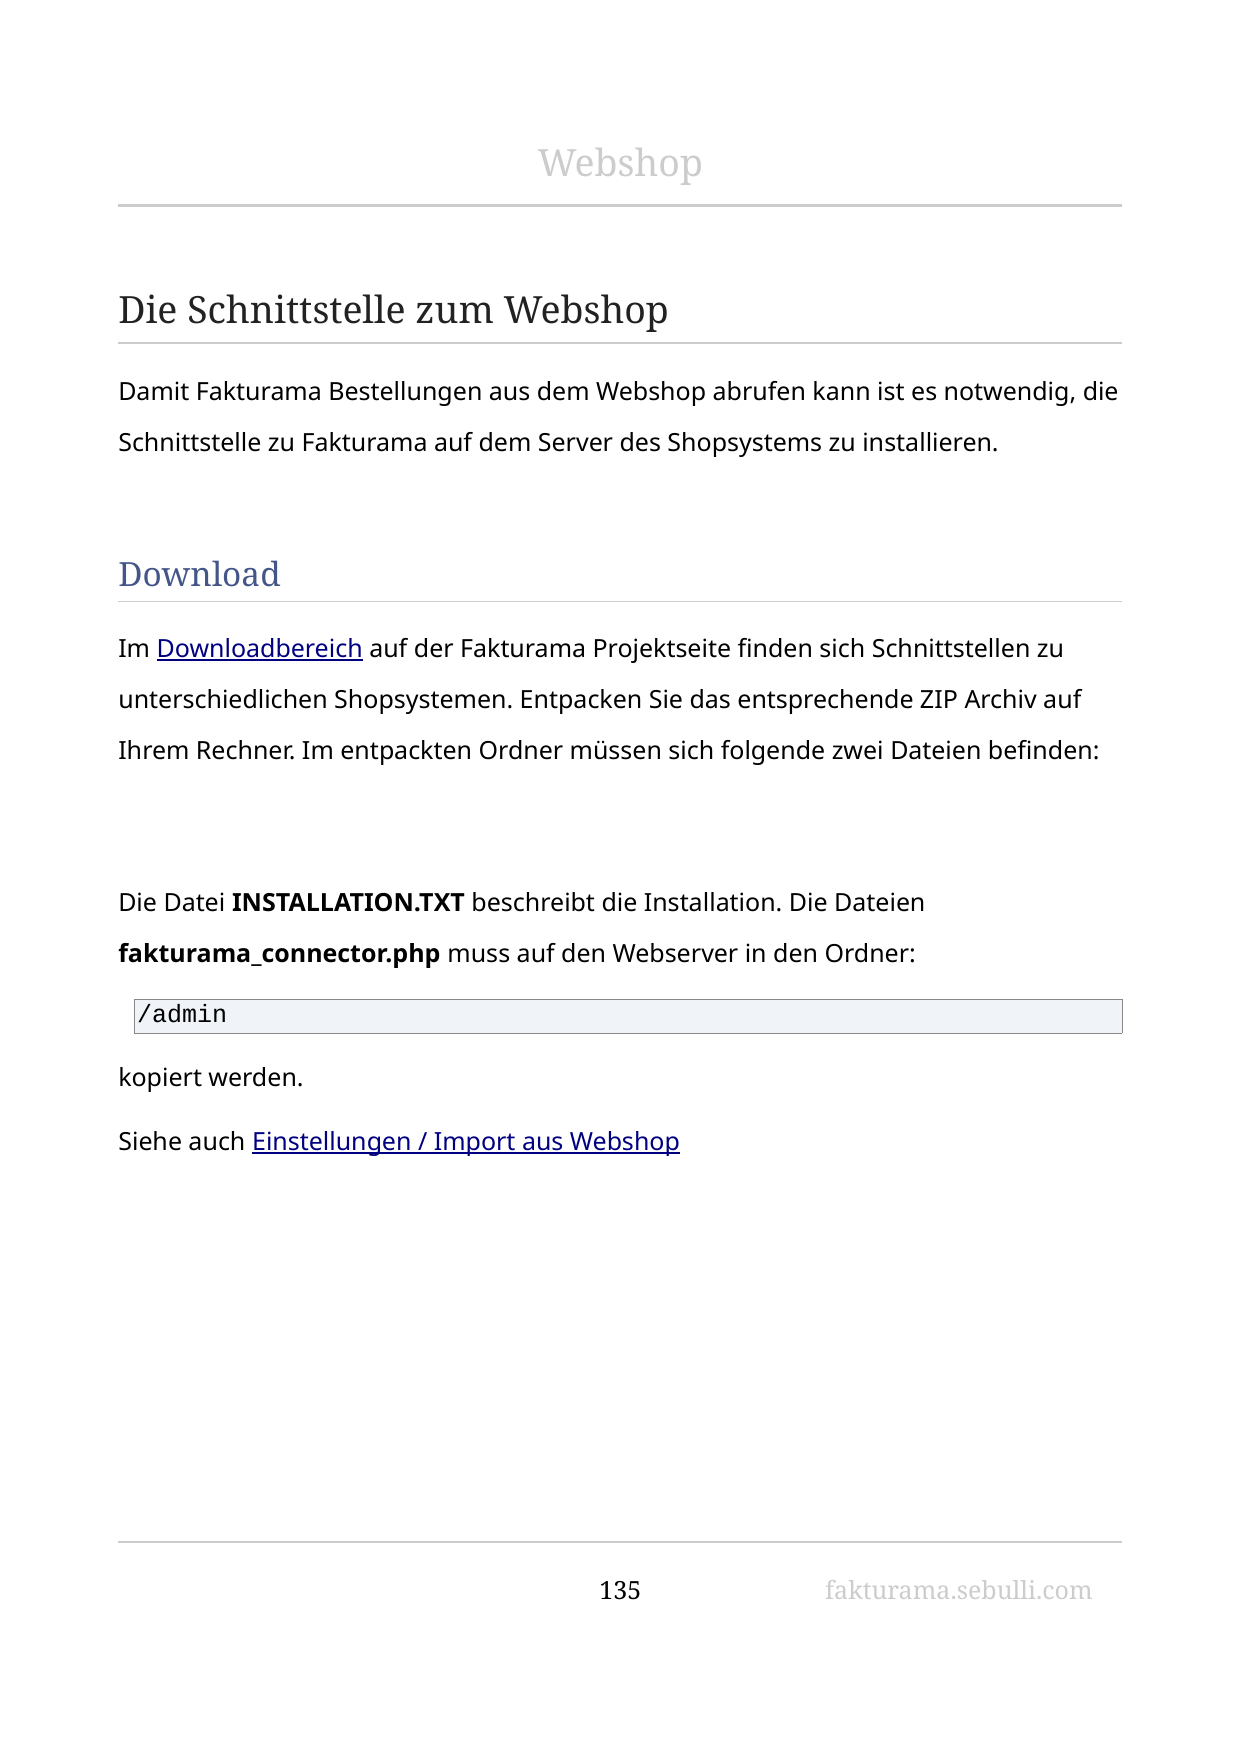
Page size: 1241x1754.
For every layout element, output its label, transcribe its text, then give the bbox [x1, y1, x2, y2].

text Im Downloadbereich auf der Fakturama Projektseite finden sich Schnittstellen zu unterschiedlichen Shopsystemen. Entpacken Sie das entsprechende ZIP Archiv auf Ihrem Rechner. Im entpackten Ordner müssen sich folgende zwei Dateien befinden: [118, 630, 1122, 766]
subtitle Download [118, 551, 1122, 601]
text Damit Fakturama Bestellungen aus dem Webshop abrufen kann ist es notwendig, die Schnittstelle zu Fakturama auf dem Server des Shopsystems zu installieren. [118, 373, 1122, 458]
subtitle Die Schnittstelle zum Webshop [118, 283, 1122, 342]
text Siehe auch Einstellungen / Import aus Webshop [118, 1123, 1122, 1157]
text /admin [135, 1000, 1122, 1033]
text Die Datei INSTALLATION.TXT beschreibt die Installation. Die Dateien fakturama_connector.php muss auf den Webserver in den Ordner: [118, 884, 1122, 969]
text kopiert werden. [118, 1060, 1122, 1094]
